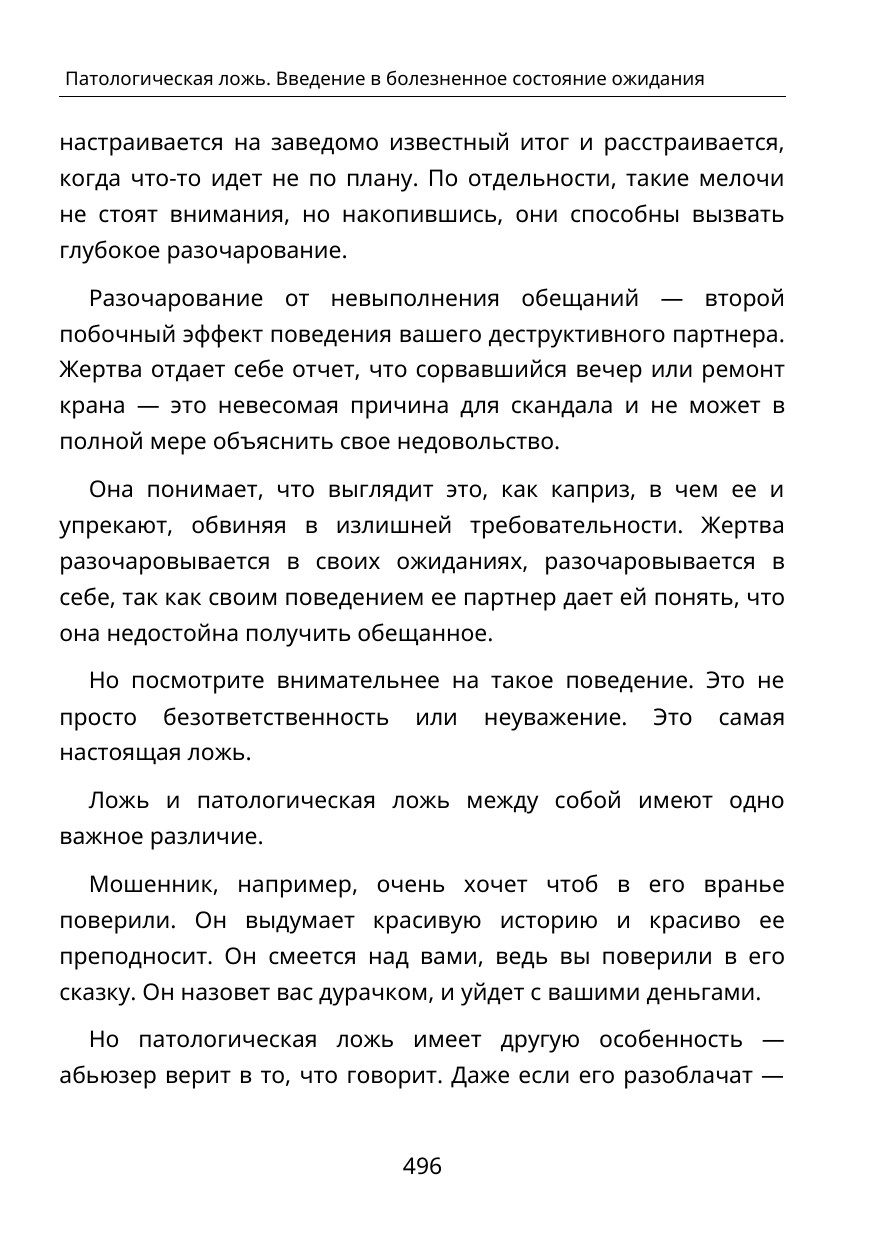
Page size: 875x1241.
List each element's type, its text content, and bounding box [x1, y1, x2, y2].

text Она понимает, что выглядит это, как каприз, в чем ее и упрекают, обвиняя в излишней требовательности. Жертва разочаровывается в своих ожиданиях, разочаровывается в себе, так как своим поведением ее партнер дает ей понять, что она недостойна получить обещанное. [59, 473, 786, 648]
text Ложь и патологическая ложь между собой имеют одно важное различие. [59, 784, 786, 851]
text настраивается на заведомо известный итог и расстраивается, когда что-то идет не по плану. По отдельности, такие мелочи не стоят внимания, но накопившись, они способны вызвать глубокое разочарование. [59, 126, 786, 265]
text Но посмотрите внимательнее на такое поведение. Это не просто безответственность или неуважение. Это самая настоящая ложь. [59, 664, 786, 768]
text Мошенник, например, очень хочет чтоб в его вранье поверили. Он выдумает красивую историю и красиво ее преподносит. Он смеется над вами, ведь вы поверили в его сказку. Он назовет вас дурачком, и уйдет с вашими деньгами. [59, 868, 786, 1007]
text Разочарование от невыполнения обещаний — второй побочный эффект поведения вашего деструктивного партнера. Жертва отдает себе отчет, что сорвавшийся вечер или ремонт крана — это невесомая причина для скандала и не может в полной мере объяснить свое недовольство. [59, 282, 786, 457]
text Но патологическая ложь имеет другую особенность — абьюзер верит в то, что говорит. Даже если его разоблачат — [59, 1023, 786, 1090]
